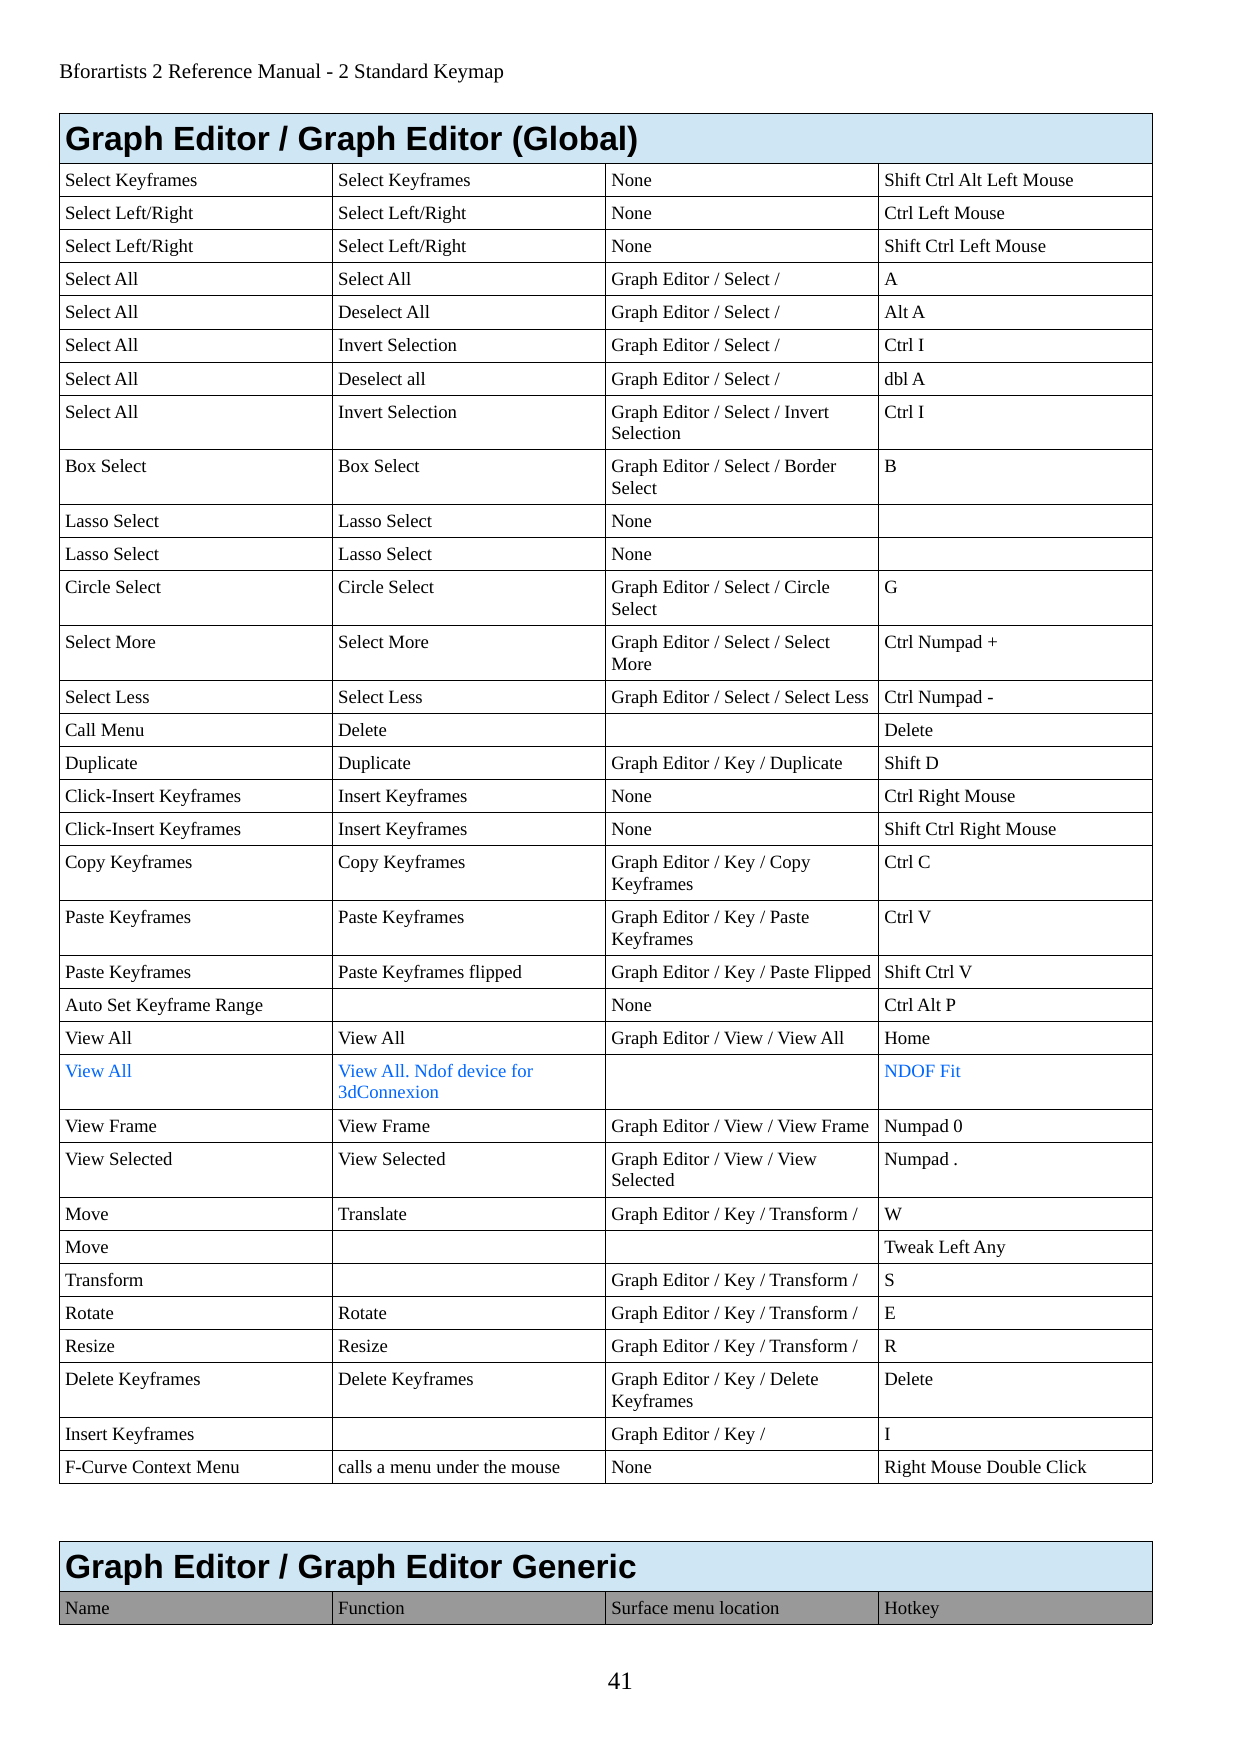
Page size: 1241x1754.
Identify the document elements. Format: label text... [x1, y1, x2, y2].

table_cell Graph Editor / Select / Border Select [606, 450, 878, 504]
table_cell [606, 714, 878, 746]
table_cell Select All [60, 396, 332, 449]
table_cell None [606, 813, 878, 845]
table_cell [879, 538, 1152, 570]
table_cell B [879, 450, 1152, 504]
table_cell Graph Editor / Select / Invert Selection [606, 396, 878, 449]
table_cell None [606, 538, 878, 570]
table_cell Delete Keyframes [60, 1363, 332, 1417]
table_cell Circle Select [60, 571, 332, 625]
table_cell Ctrl Left Mouse [879, 197, 1152, 229]
table_cell Graph Editor / Key / Paste Keyframes [606, 901, 878, 955]
table_cell Graph Editor / View / View Selected [606, 1143, 878, 1197]
table_cell Lasso Select [333, 538, 605, 570]
table_header Graph Editor / Graph Editor (Global) [60, 114, 1152, 163]
table_cell Shift Ctrl Right Mouse [879, 813, 1152, 845]
table_cell None [606, 164, 878, 196]
table_cell Graph Editor / Key / [606, 1418, 878, 1450]
table_cell Graph Editor / Select / [606, 363, 878, 395]
table_cell Graph Editor / Select / [606, 330, 878, 362]
table_cell Graph Editor / View / View Frame [606, 1110, 878, 1142]
table_cell Graph Editor / Key / Transform / [606, 1297, 878, 1329]
table_cell Deselect all [333, 363, 605, 395]
table_cell [606, 1231, 878, 1263]
table_cell Insert Keyframes [333, 780, 605, 812]
table_cell W [879, 1198, 1152, 1230]
table_cell Click-Insert Keyframes [60, 813, 332, 845]
table_cell Paste Keyframes [60, 901, 332, 955]
table_cell Select Left/Right [60, 197, 332, 229]
table_cell Name [60, 1592, 332, 1624]
table_cell Resize [60, 1330, 332, 1362]
table_cell Select All [60, 363, 332, 395]
table_cell Circle Select [333, 571, 605, 625]
table_cell Select All [60, 330, 332, 362]
table_cell Graph Editor / Select / Select More [606, 626, 878, 680]
table_cell Invert Selection [333, 396, 605, 449]
table_cell Lasso Select [60, 505, 332, 537]
table_cell Alt A [879, 296, 1152, 328]
table_cell Lasso Select [333, 505, 605, 537]
table_cell View Selected [333, 1143, 605, 1197]
table_cell [606, 1055, 878, 1109]
table_cell Graph Editor / Key / Transform / [606, 1198, 878, 1230]
table_cell Duplicate [333, 747, 605, 779]
table_cell None [606, 780, 878, 812]
table_cell Copy Keyframes [60, 846, 332, 900]
table_cell Graph Editor / Select / Circle Select [606, 571, 878, 625]
table_cell Rotate [60, 1297, 332, 1329]
table_cell View All [60, 1022, 332, 1054]
table_cell Paste Keyframes flipped [333, 956, 605, 988]
table_cell [879, 505, 1152, 537]
table_cell Select More [60, 626, 332, 680]
table_cell None [606, 505, 878, 537]
table_cell [333, 1418, 605, 1450]
table_cell None [606, 197, 878, 229]
table_cell [333, 989, 605, 1021]
table_cell Paste Keyframes [333, 901, 605, 955]
table_cell R [879, 1330, 1152, 1362]
table_cell calls a menu under the mouse [333, 1451, 605, 1483]
table_cell Hotkey [879, 1592, 1152, 1624]
table_cell Resize [333, 1330, 605, 1362]
table_cell None [606, 1451, 878, 1483]
table_cell Insert Keyframes [333, 813, 605, 845]
table_cell Ctrl Right Mouse [879, 780, 1152, 812]
table_cell [333, 1264, 605, 1296]
table_cell Select All [60, 296, 332, 328]
table_cell Invert Selection [333, 330, 605, 362]
table_cell E [879, 1297, 1152, 1329]
table_cell Select Less [333, 681, 605, 713]
table_cell Auto Set Keyframe Range [60, 989, 332, 1021]
table_cell [333, 1231, 605, 1263]
table_cell Function [333, 1592, 605, 1624]
table_cell Duplicate [60, 747, 332, 779]
table_cell Select Left/Right [333, 197, 605, 229]
table_cell Surface menu location [606, 1592, 878, 1624]
table_cell Ctrl V [879, 901, 1152, 955]
table_cell Click-Insert Keyframes [60, 780, 332, 812]
table_cell Lasso Select [60, 538, 332, 570]
table_cell Select Keyframes [60, 164, 332, 196]
table_cell View All [333, 1022, 605, 1054]
table_cell Shift Ctrl Left Mouse [879, 230, 1152, 262]
table_cell None [606, 230, 878, 262]
table_cell View Frame [333, 1110, 605, 1142]
table_cell Home [879, 1022, 1152, 1054]
table_cell Graph Editor / View / View All [606, 1022, 878, 1054]
table_cell Select Less [60, 681, 332, 713]
table_cell Paste Keyframes [60, 956, 332, 988]
table_cell Select All [60, 263, 332, 295]
table_cell NDOF Fit [879, 1055, 1152, 1109]
table_cell Select Left/Right [60, 230, 332, 262]
table_cell None [606, 989, 878, 1021]
table_cell Ctrl I [879, 330, 1152, 362]
table_cell Graph Editor / Key / Paste Flipped [606, 956, 878, 988]
table_cell Move [60, 1231, 332, 1263]
table_cell dbl A [879, 363, 1152, 395]
table_cell Ctrl C [879, 846, 1152, 900]
table_cell Graph Editor / Select / [606, 263, 878, 295]
table_cell Shift Ctrl Alt Left Mouse [879, 164, 1152, 196]
table_cell Delete Keyframes [333, 1363, 605, 1417]
table_cell Graph Editor / Select / Select Less [606, 681, 878, 713]
table_cell Graph Editor / Key / Delete Keyframes [606, 1363, 878, 1417]
table_cell S [879, 1264, 1152, 1296]
table_cell View Frame [60, 1110, 332, 1142]
table_cell Tweak Left Any [879, 1231, 1152, 1263]
table_cell Rotate [333, 1297, 605, 1329]
table_cell Select Keyframes [333, 164, 605, 196]
table_cell Deselect All [333, 296, 605, 328]
table_cell Graph Editor / Key / Transform / [606, 1264, 878, 1296]
table_cell Graph Editor / Key / Duplicate [606, 747, 878, 779]
table_cell A [879, 263, 1152, 295]
table_cell Ctrl Alt P [879, 989, 1152, 1021]
table_cell Box Select [60, 450, 332, 504]
table_header Graph Editor / Graph Editor Generic [60, 1542, 1152, 1591]
table_cell Ctrl Numpad - [879, 681, 1152, 713]
table_cell F-Curve Context Menu [60, 1451, 332, 1483]
table_cell Call Menu [60, 714, 332, 746]
table_cell Graph Editor / Key / Transform / [606, 1330, 878, 1362]
table_cell Move [60, 1198, 332, 1230]
table_cell Copy Keyframes [333, 846, 605, 900]
table_cell Numpad . [879, 1143, 1152, 1197]
table_cell Graph Editor / Select / [606, 296, 878, 328]
table_cell G [879, 571, 1152, 625]
table_cell Select More [333, 626, 605, 680]
table_cell Shift D [879, 747, 1152, 779]
table_cell Numpad 0 [879, 1110, 1152, 1142]
table_cell Graph Editor / Key / Copy Keyframes [606, 846, 878, 900]
table_cell Right Mouse Double Click [879, 1451, 1152, 1483]
table_cell View All [60, 1055, 332, 1109]
table_cell Delete [879, 714, 1152, 746]
table_cell Ctrl Numpad + [879, 626, 1152, 680]
table_cell Delete [333, 714, 605, 746]
table_cell Transform [60, 1264, 332, 1296]
table_cell Box Select [333, 450, 605, 504]
table_cell View Selected [60, 1143, 332, 1197]
table_cell Translate [333, 1198, 605, 1230]
table_cell Delete [879, 1363, 1152, 1417]
table_cell Select Left/Right [333, 230, 605, 262]
table_cell I [879, 1418, 1152, 1450]
table_cell View All. Ndof device for 3dConnexion [333, 1055, 605, 1109]
table_cell Insert Keyframes [60, 1418, 332, 1450]
table_cell Shift Ctrl V [879, 956, 1152, 988]
table_cell Select All [333, 263, 605, 295]
table_cell Ctrl I [879, 396, 1152, 449]
